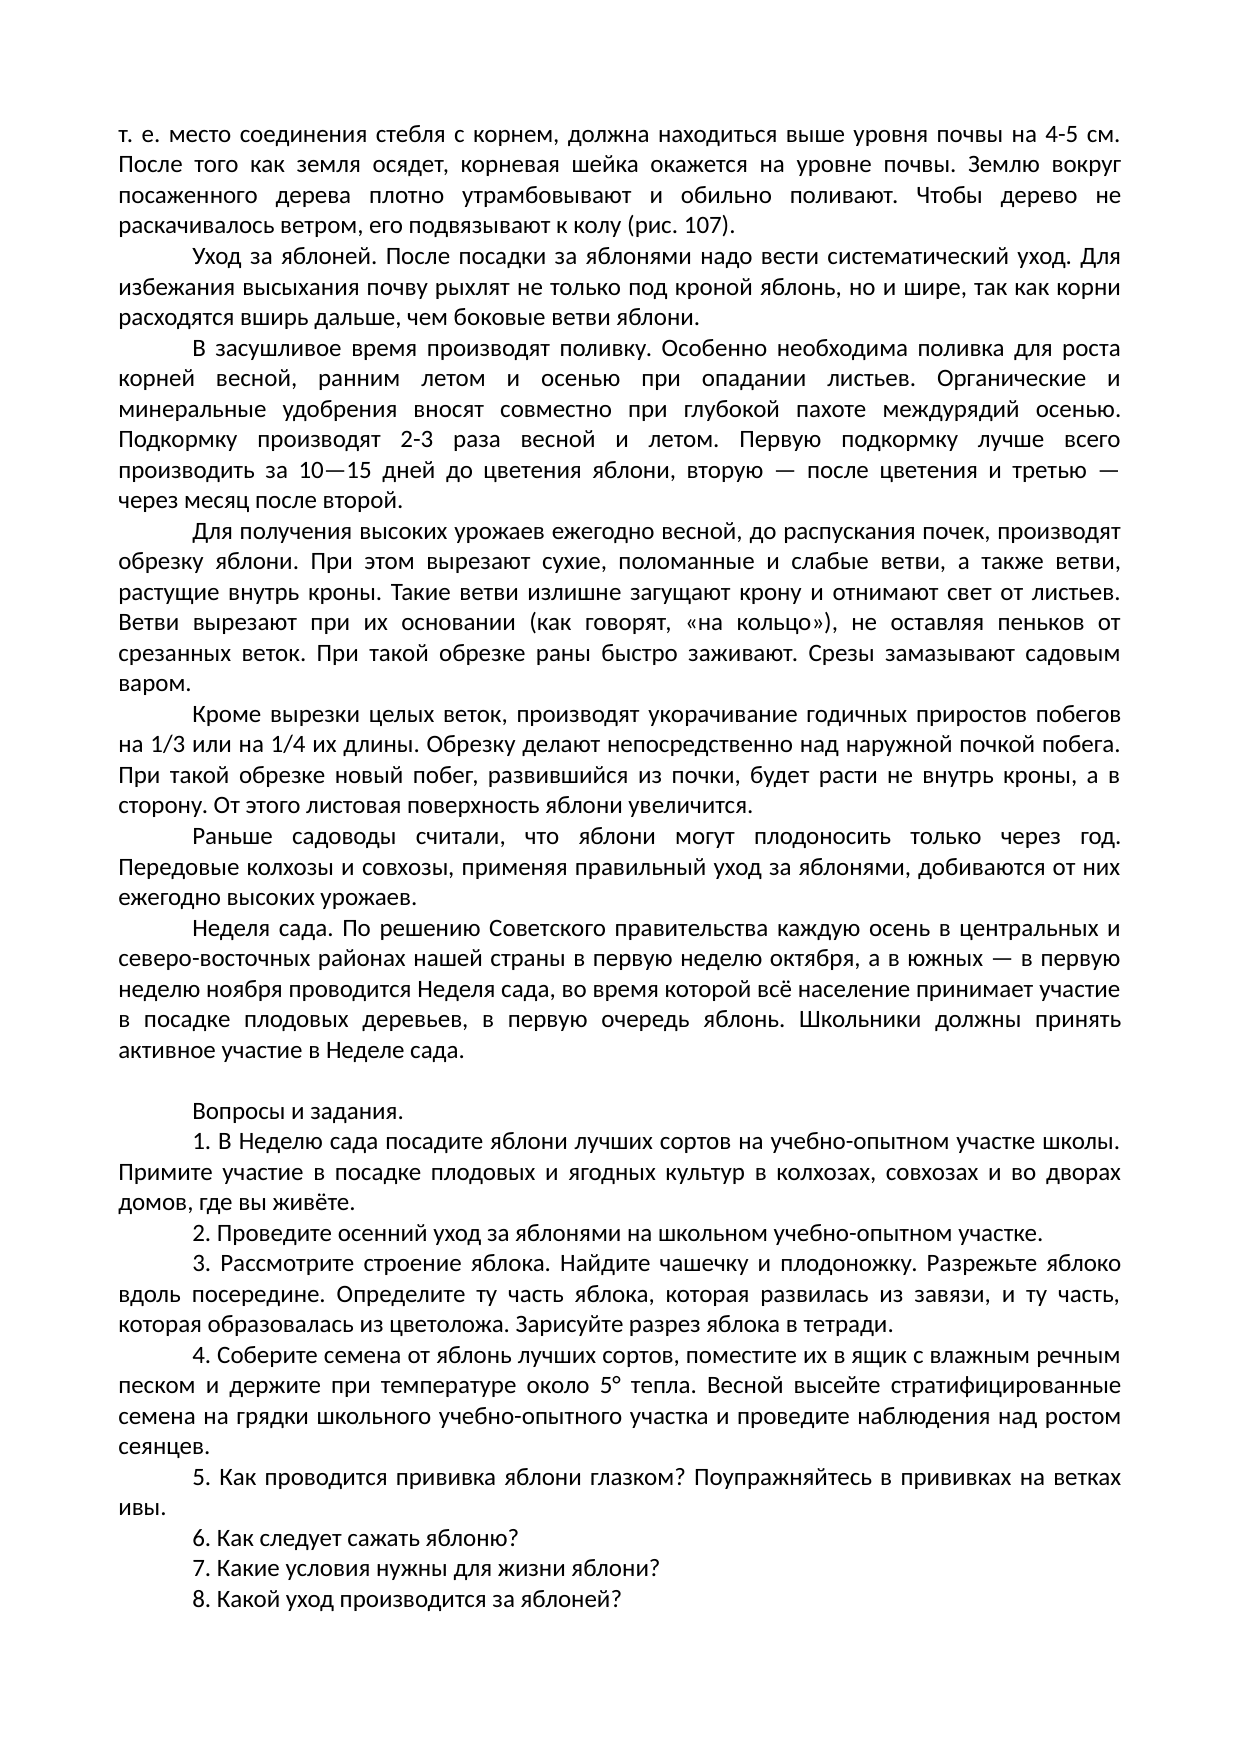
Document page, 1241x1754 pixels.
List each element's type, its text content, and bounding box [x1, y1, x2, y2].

text Вопросы и задания. [118, 1095, 1122, 1125]
text В засушливое время производят поливку. Особенно необходима поливка для роста корней весной, ранним летом и осенью при опадании листьев. Органические и минеральные удобрения вносят совместно при глубокой пахоте междурядий осенью. Подкормку производят 2-3 раза весной и летом. Первую подкормку лучше всего производить за 10—15 дней до цветения яблони, вторую — после цветения и третью — через месяц после второй. [118, 332, 1122, 515]
text 2. Проведите осенний уход за яблонями на школьном учебно-опытном участке. [118, 1217, 1122, 1247]
text Для получения высоких урожаев ежегодно весной, до распускания почек, производят обрезку яблони. При этом вырезают сухие, поломанные и слабые ветви, а также ветви, растущие внутрь кроны. Такие ветви излишне загущают крону и отнимают свет от листьев. Ветви вырезают при их основании (как говорят, «на кольцо»), не оставляя пеньков от срезанных веток. При такой обрезке раны быстро заживают. Срезы замазывают садовым варом. [118, 515, 1122, 698]
text 4. Соберите семена от яблонь лучших сортов, поместите их в ящик с влажным речным песком и держите при температуре около 5° тепла. Весной высейте стратифицированные семена на грядки школьного учебно-опытного участка и проведите наблюдения над ростом сеянцев. [118, 1339, 1122, 1461]
text 7. Какие условия нужны для жизни яблони? [118, 1553, 1122, 1583]
text 8. Какой уход производится за яблоней? [118, 1583, 1122, 1614]
text 3. Рассмотрите строение яблока. Найдите чашечку и плодоножку. Разрежьте яблоко вдоль посередине. Определите ту часть яблока, которая развилась из завязи, и ту часть, которая образовалась из цветоложа. Зарисуйте разрез яблока в тетради. [118, 1247, 1122, 1339]
text т. е. место соединения стебля с корнем, должна находиться выше уровня почвы на 4-5 см. После того как земля осядет, корневая шейка окажется на уровне почвы. Землю вокруг посаженного дерева плотно утрамбовывают и обильно поливают. Чтобы дерево не раскачивалось ветром, его подвязывают к колу (рис. 107). [118, 118, 1122, 240]
text Раньше садоводы считали, что яблони могут плодоносить только через год. Передовые колхозы и совхозы, применяя правильный уход за яблонями, добиваются от них ежегодно высоких урожаев. [118, 820, 1122, 912]
text Неделя сада. По решению Советского правительства каждую осень в центральных и северо-восточных районах нашей страны в первую неделю октября, а в южных — в первую неделю ноября проводится Неделя сада, во время которой всё население принимает участие в посадке плодовых деревьев, в первую очередь яблонь. Школьники должны принять активное участие в Неделе сада. [118, 912, 1122, 1064]
text Кроме вырезки целых веток, производят укорачивание годичных приростов побегов на 1/3 или на 1/4 их длины. Обрезку делают непосредственно над наружной почкой побега. При такой обрезке новый побег, развившийся из почки, будет расти не внутрь кроны, а в сторону. От этого листовая поверхность яблони увеличится. [118, 698, 1122, 820]
text Уход за яблоней. После посадки за яблонями надо вести систематический уход. Для избежания высыхания почву рыхлят не только под кроной яблонь, но и шире, так как корни расходятся вширь дальше, чем боковые ветви яблони. [118, 240, 1122, 332]
text 1. В Неделю сада посадите яблони лучших сортов на учебно-опытном участке школы. Примите участие в посадке плодовых и ягодных культур в колхозах, совхозах и во дворах домов, где вы живёте. [118, 1125, 1122, 1217]
text 6. Как следует сажать яблоню? [118, 1522, 1122, 1553]
text 5. Как проводится прививка яблони глазком? Поупражняйтесь в прививках на ветках ивы. [118, 1461, 1122, 1522]
